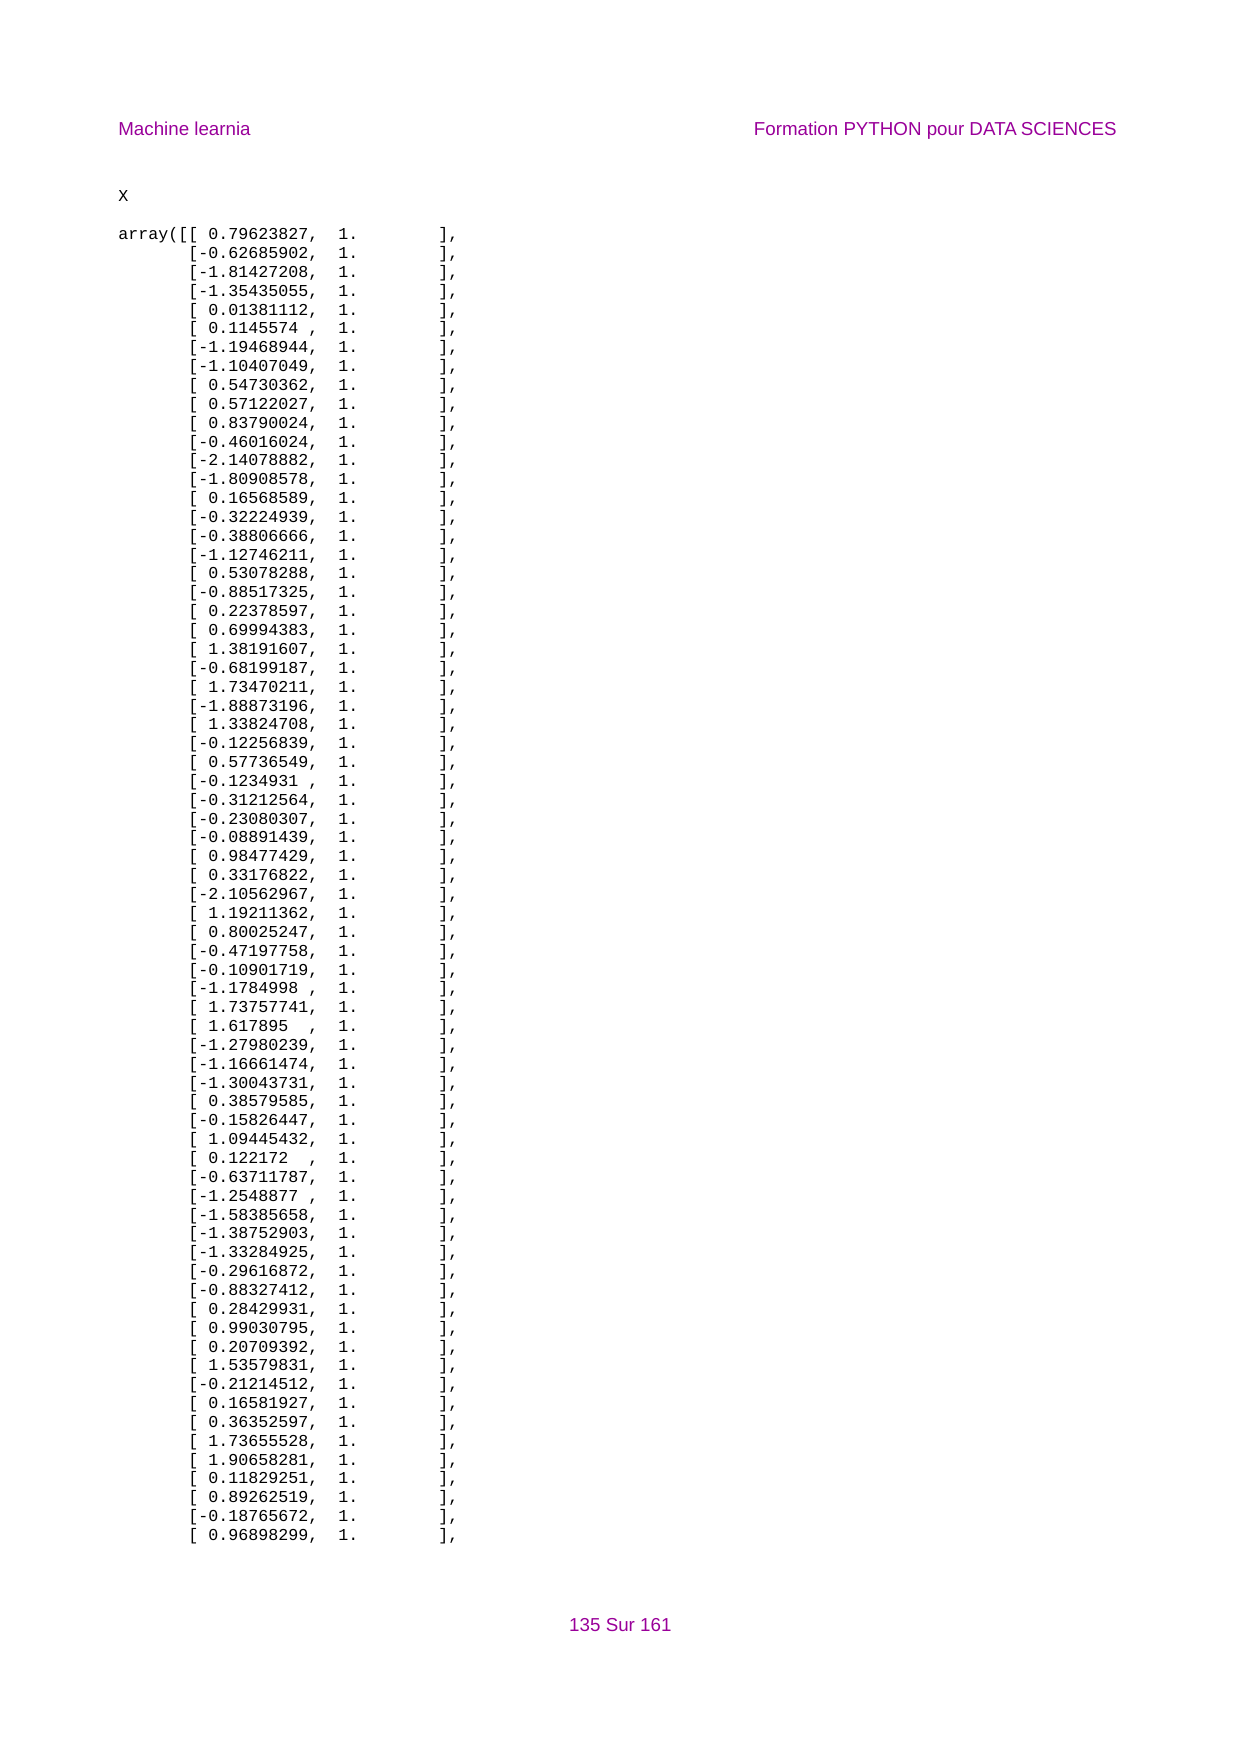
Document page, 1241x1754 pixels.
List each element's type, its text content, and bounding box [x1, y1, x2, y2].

text [-0.21214512, 1. ], [118, 1376, 1122, 1395]
text [ 0.16581927, 1. ], [118, 1395, 1122, 1413]
text [-0.88327412, 1. ], [118, 1282, 1122, 1300]
text [-0.12256839, 1. ], [118, 735, 1122, 754]
text [-1.81427208, 1. ], [118, 263, 1122, 282]
text [ 0.69994383, 1. ], [118, 622, 1122, 641]
text [-1.33284925, 1. ], [118, 1244, 1122, 1263]
text [ 0.01381112, 1. ], [118, 301, 1122, 320]
text [ 0.38579585, 1. ], [118, 1093, 1122, 1112]
text [ 1.617895 , 1. ], [118, 1018, 1122, 1036]
text [-0.47197758, 1. ], [118, 942, 1122, 961]
text [ 1.33824708, 1. ], [118, 716, 1122, 735]
text [-0.63711787, 1. ], [118, 1168, 1122, 1187]
text [ 0.57736549, 1. ], [118, 754, 1122, 772]
text [ 1.73470211, 1. ], [118, 678, 1122, 697]
text [-0.15826447, 1. ], [118, 1112, 1122, 1131]
text [-0.1234931 , 1. ], [118, 772, 1122, 791]
text [-0.18765672, 1. ], [118, 1508, 1122, 1527]
text [-0.46016024, 1. ], [118, 433, 1122, 452]
text [-1.88873196, 1. ], [118, 697, 1122, 716]
text [-0.68199187, 1. ], [118, 659, 1122, 678]
text [-0.38806666, 1. ], [118, 527, 1122, 546]
text [-1.16661474, 1. ], [118, 1055, 1122, 1074]
text [ 0.36352597, 1. ], [118, 1413, 1122, 1432]
text [ 1.38191607, 1. ], [118, 641, 1122, 659]
text [ 0.11829251, 1. ], [118, 1470, 1122, 1489]
text [ 0.83790024, 1. ], [118, 414, 1122, 433]
text [-1.35435055, 1. ], [118, 282, 1122, 301]
text [-0.08891439, 1. ], [118, 829, 1122, 848]
text [ 0.98477429, 1. ], [118, 848, 1122, 867]
text [ 0.1145574 , 1. ], [118, 320, 1122, 339]
text [ 0.54730362, 1. ], [118, 377, 1122, 395]
text [-1.27980239, 1. ], [118, 1036, 1122, 1055]
text X [118, 188, 1122, 207]
text [-0.88517325, 1. ], [118, 584, 1122, 603]
text [-1.2548877 , 1. ], [118, 1187, 1122, 1206]
text [ 0.22378597, 1. ], [118, 603, 1122, 622]
text [ 1.19211362, 1. ], [118, 904, 1122, 923]
text [-0.29616872, 1. ], [118, 1263, 1122, 1282]
text [-0.62685902, 1. ], [118, 244, 1122, 263]
text array([[ 0.79623827, 1. ], [118, 226, 1122, 244]
text [ 0.99030795, 1. ], [118, 1319, 1122, 1338]
text [ 0.57122027, 1. ], [118, 395, 1122, 414]
text [ 1.73757741, 1. ], [118, 999, 1122, 1018]
text [-1.1784998 , 1. ], [118, 980, 1122, 999]
text [-1.12746211, 1. ], [118, 546, 1122, 565]
text [-0.10901719, 1. ], [118, 961, 1122, 980]
text [ 1.53579831, 1. ], [118, 1357, 1122, 1376]
text [ 0.80025247, 1. ], [118, 923, 1122, 942]
text [-1.58385658, 1. ], [118, 1206, 1122, 1225]
text [-2.10562967, 1. ], [118, 886, 1122, 904]
text [ 0.16568589, 1. ], [118, 490, 1122, 508]
text [-1.80908578, 1. ], [118, 471, 1122, 490]
text [ 0.33176822, 1. ], [118, 867, 1122, 886]
text [ 0.53078288, 1. ], [118, 565, 1122, 584]
text [-2.14078882, 1. ], [118, 452, 1122, 471]
text [-0.31212564, 1. ], [118, 791, 1122, 810]
text [ 1.09445432, 1. ], [118, 1131, 1122, 1149]
text [-1.30043731, 1. ], [118, 1074, 1122, 1093]
text [ 0.20709392, 1. ], [118, 1338, 1122, 1357]
text [-0.23080307, 1. ], [118, 810, 1122, 829]
text [-1.38752903, 1. ], [118, 1225, 1122, 1244]
text [ 0.122172 , 1. ], [118, 1149, 1122, 1168]
text [ 1.73655528, 1. ], [118, 1432, 1122, 1451]
text [ 0.96898299, 1. ], [118, 1527, 1122, 1546]
text [ 0.89262519, 1. ], [118, 1489, 1122, 1508]
text [-1.19468944, 1. ], [118, 339, 1122, 358]
text [-1.10407049, 1. ], [118, 358, 1122, 377]
text [ 1.90658281, 1. ], [118, 1451, 1122, 1470]
text [ 0.28429931, 1. ], [118, 1300, 1122, 1319]
text [-0.32224939, 1. ], [118, 508, 1122, 527]
